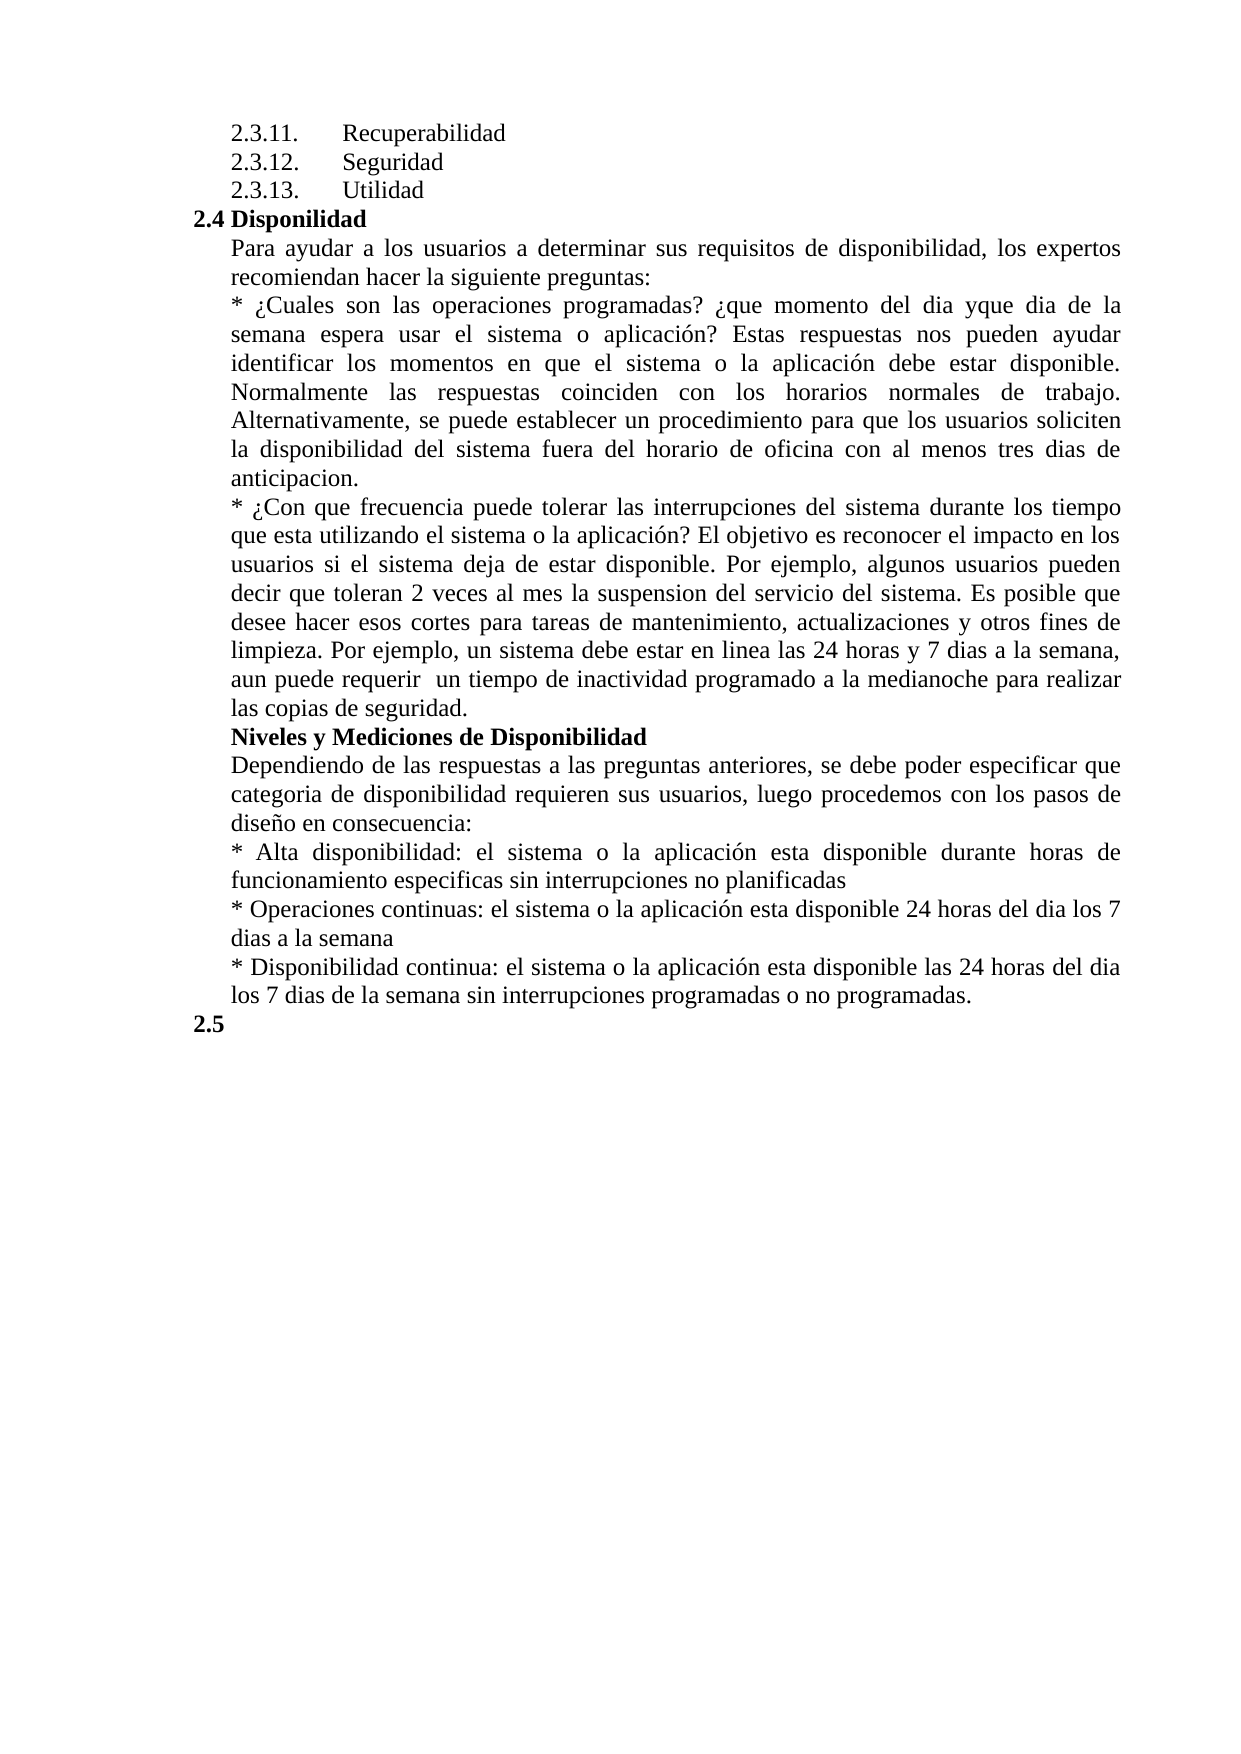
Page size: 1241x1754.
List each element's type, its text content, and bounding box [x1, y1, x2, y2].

list * ¿Cuales son las operaciones programadas? ¿que momento del dia yque dia de la semana espera usar el sistema o aplicación? Estas respuestas nos pueden ayudar identificar los momentos en que el sistema o la aplicación debe estar disponible. Normalmente las respuestas coinciden con los horarios normales de trabajo. Alternativamente, se puede establecer un procedimiento para que los usuarios soliciten la disponibilidad del sistema fuera del horario de oficina con al menos tres dias de anticipacion. [193, 291, 1122, 492]
list * Disponibilidad continua: el sistema o la aplicación esta disponible las 24 horas del dia los 7 dias de la semana sin interrupciones programadas o no programadas. [193, 952, 1122, 1009]
list Dependiendo de las respuestas a las preguntas anteriores, se debe poder especificar que categoria de disponibilidad requieren sus usuarios, luego procedemos con los pasos de diseño en consecuencia: [193, 751, 1122, 837]
list * Operaciones continuas: el sistema o la aplicación esta disponible 24 horas del dia los 7 dias a la semana [193, 894, 1122, 952]
list Utilidad [231, 176, 1122, 204]
list * ¿Con que frecuencia puede tolerar las interrupciones del sistema durante los tiempo que esta utilizando el sistema o la aplicación? El objetivo es reconocer el impacto en los usuarios si el sistema deja de estar disponible. Por ejemplo, algunos usuarios pueden decir que toleran 2 veces al mes la suspension del servicio del sistema. Es posible que desee hacer esos cortes para tareas de mantenimiento, actualizaciones y otros fines de limpieza. Por ejemplo, un sistema debe estar en linea las 24 horas y 7 dias a la semana, aun puede requerir un tiempo de inactividad programado a la medianoche para realizar las copias de seguridad. [193, 492, 1122, 722]
list Niveles y Mediciones de Disponibilidad [193, 722, 1122, 751]
list Disponilidad [193, 204, 1122, 233]
list Para ayudar a los usuarios a determinar sus requisitos de disponibilidad, los expertos recomiendan hacer la siguiente preguntas: [193, 233, 1122, 291]
list Seguridad [231, 147, 1122, 176]
list * Alta disponibilidad: el sistema o la aplicación esta disponible durante horas de funcionamiento especificas sin interrupciones no planificadas [193, 837, 1122, 894]
list Recuperabilidad [231, 118, 1122, 147]
